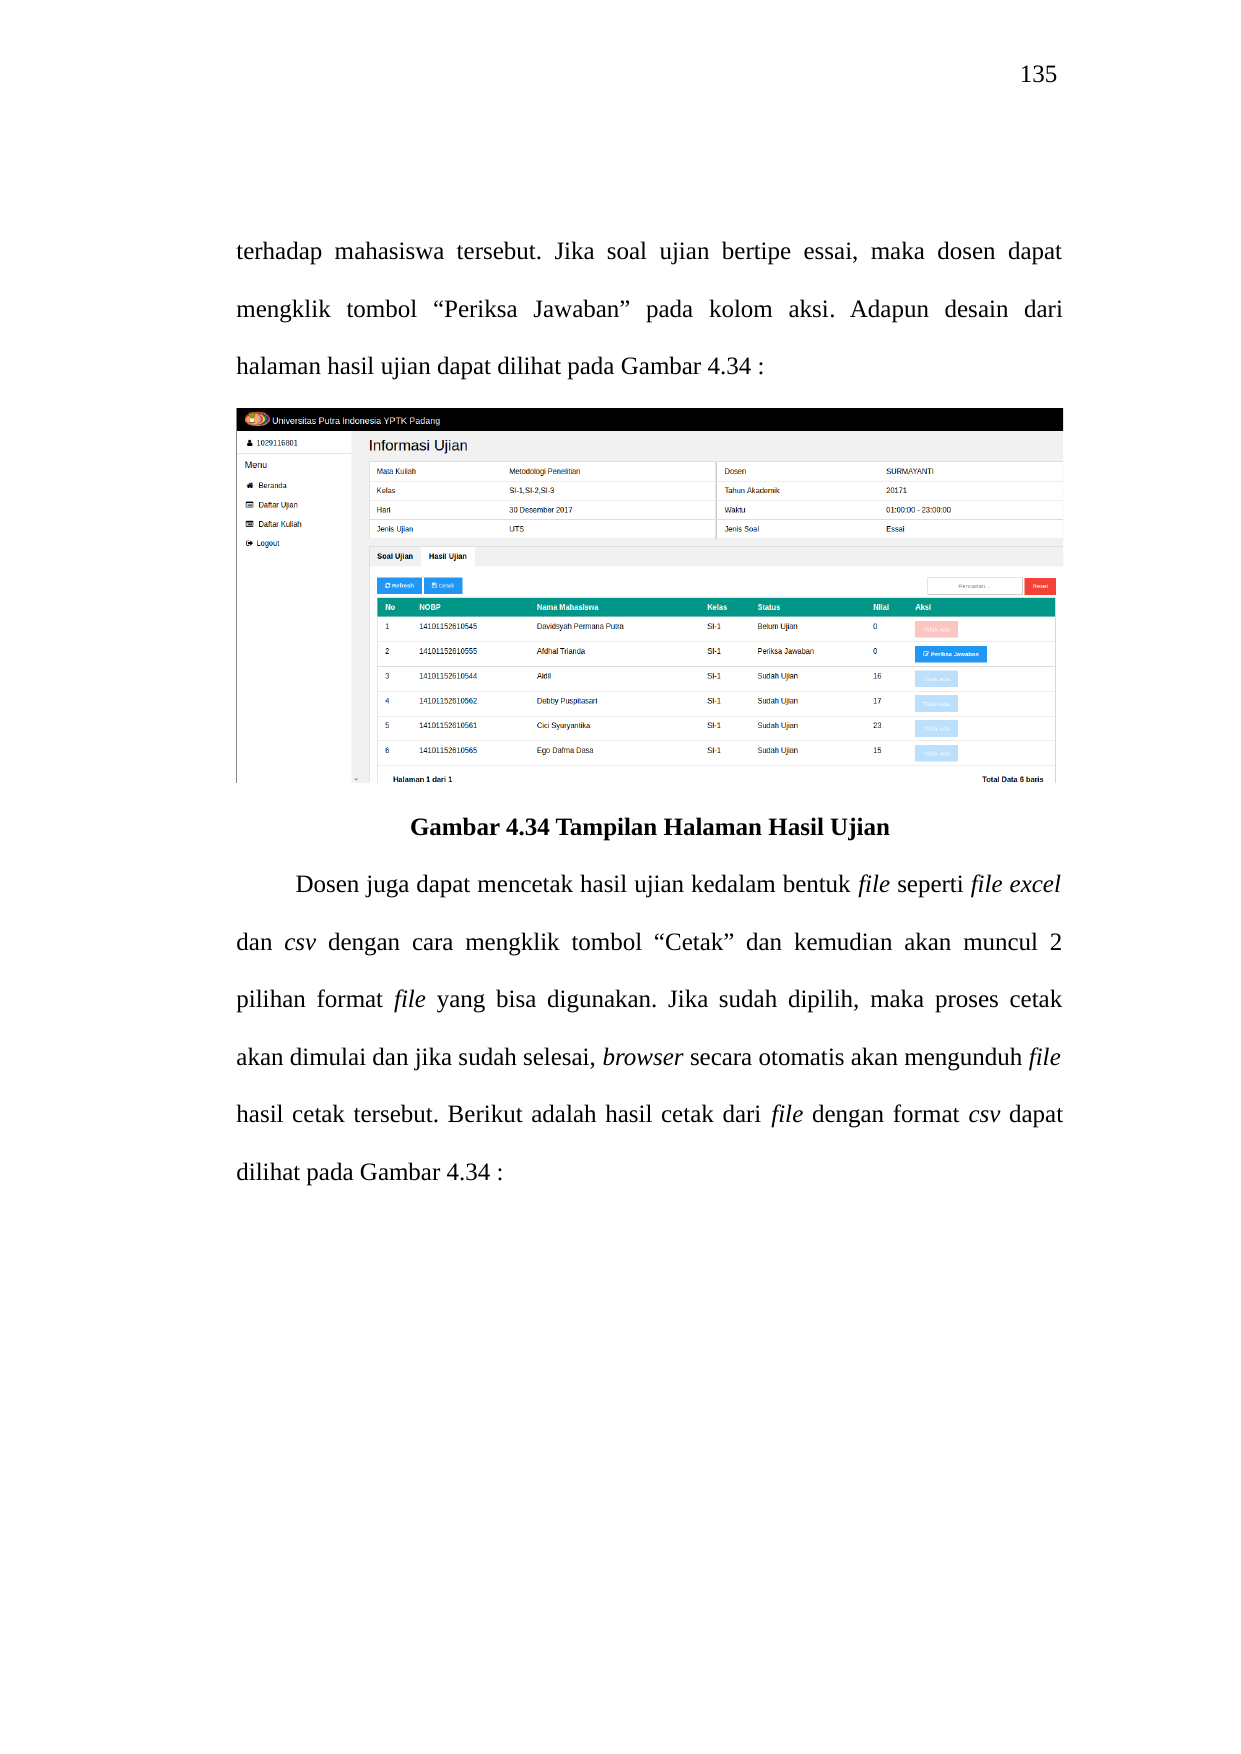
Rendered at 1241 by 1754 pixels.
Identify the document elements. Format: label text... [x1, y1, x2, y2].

text Dosen juga dapat mencetak hasil ujian kedalam bentuk file seperti file excel dan csv dengan cara mengklik tombol “Cetak” dan kemudian akan muncul 2 pilihan format file yang bisa digunakan. Jika sudah dipilih, maka proses cetak akan dimulai dan jika sudah selesai, browser secara otomatis akan mengunduh file hasil cetak tersebut. Berikut adalah hasil cetak dari file dengan format csv dapat dilihat pada Gambar 4.34 : [236, 869, 1063, 1185]
text terhadap mahasiswa tersebut. Jika soal ujian bertipe essai, maka dosen dapat mengklik tombol “Periksa Jawaban” pada kolom aksi. Adapun desain dari halaman hasil ujian dapat dilihat pada Gambar 4.34 : [236, 236, 1063, 380]
text Gambar 4.34 Tampilan Halaman Hasil Ujian [236, 783, 1063, 840]
picture [236, 408, 1064, 783]
